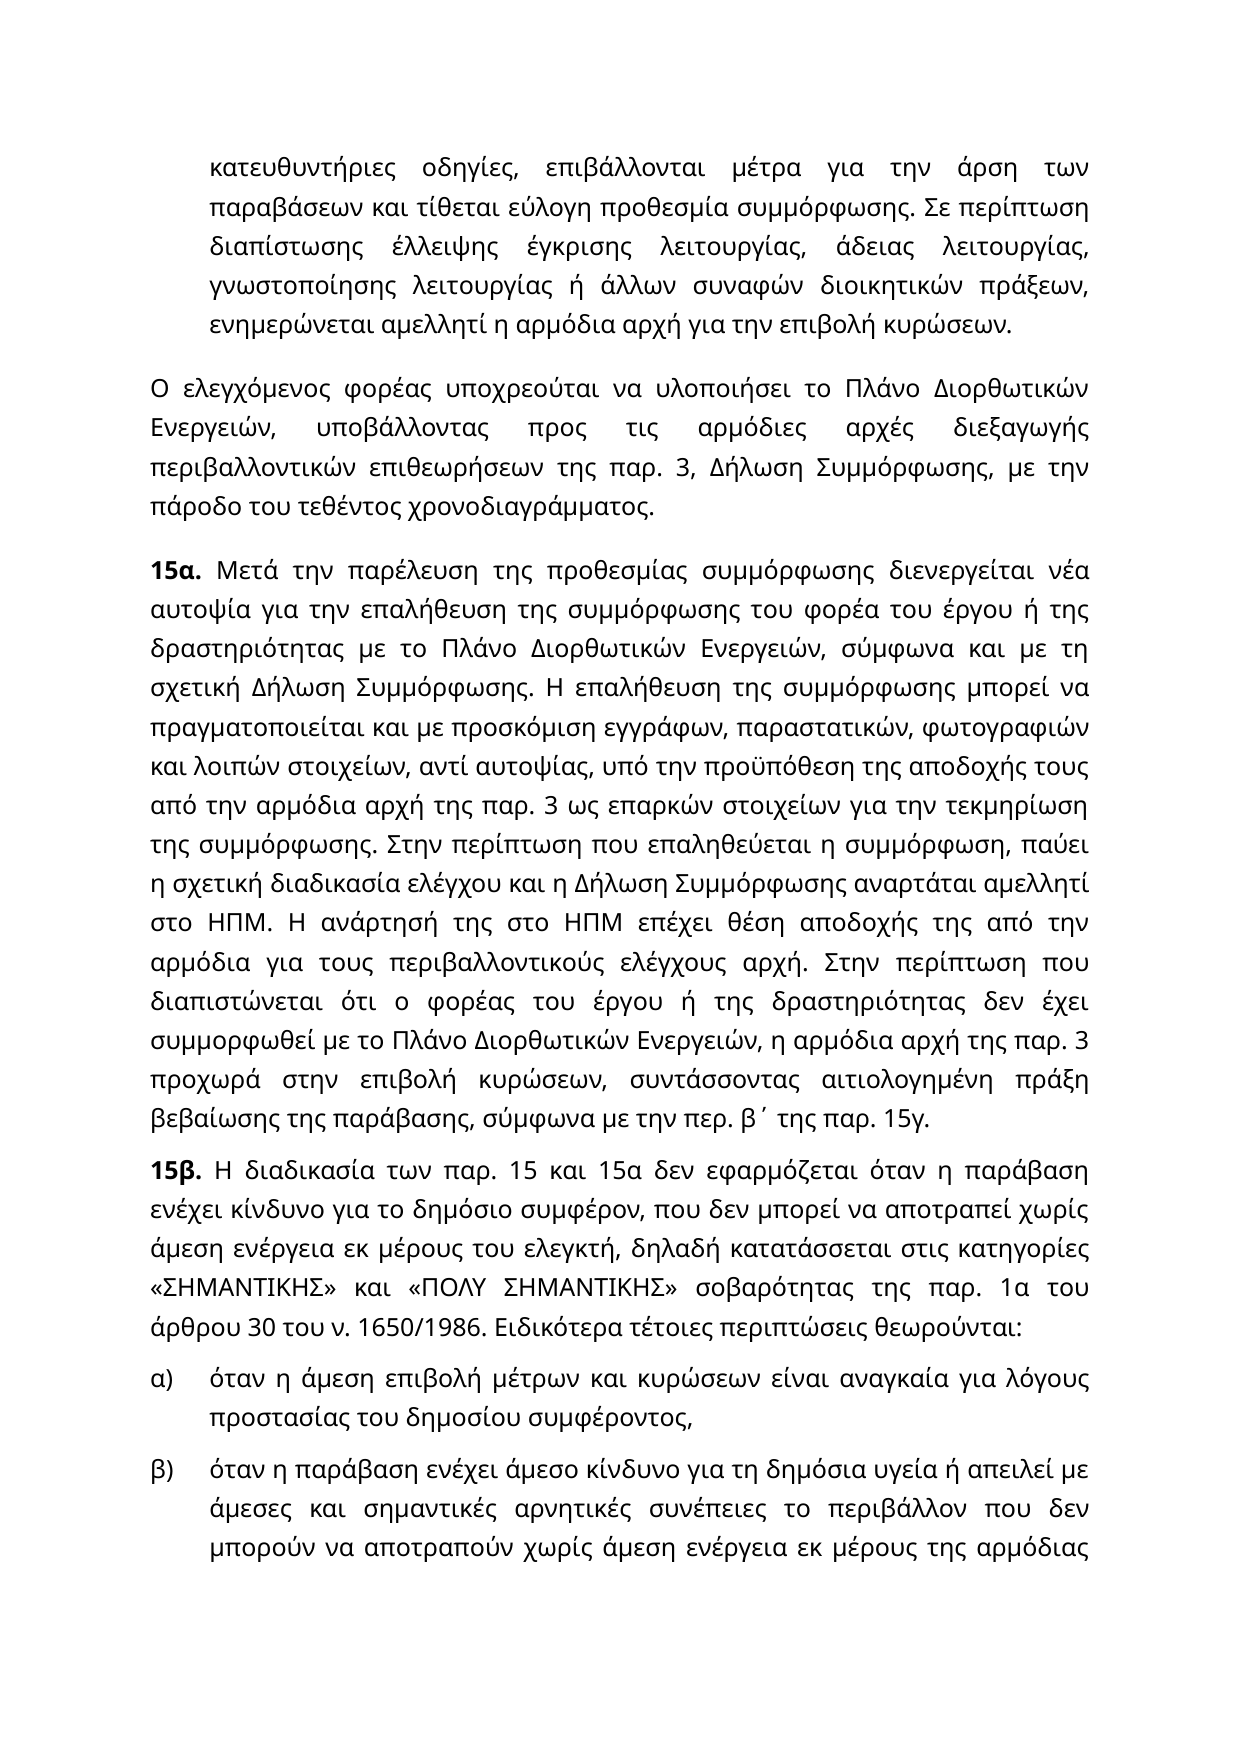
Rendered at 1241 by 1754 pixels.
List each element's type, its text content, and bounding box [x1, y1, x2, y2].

text Ο ελεγχόμενος φορέας υποχρεούται να υλοποιήσει το Πλάνο Διορθωτικών Ενεργειών, υποβάλλοντας προς τις αρμόδιες αρχές διεξαγωγής περιβαλλοντικών επιθεωρήσεων της παρ. 3, Δήλωση Συμμόρφωσης, με την πάροδο του τεθέντος χρονοδιαγράμματος. [150, 371, 1090, 522]
text 15α. Μετά την παρέλευση της προθεσμίας συμμόρφωσης διενεργείται νέα αυτοψία για την επαλήθευση της συμμόρφωσης του φορέα του έργου ή της δραστηριότητας με το Πλάνο Διορθωτικών Ενεργειών, σύμφωνα και με τη σχετική Δήλωση Συμμόρφωσης. Η επαλήθευση της συμμόρφωσης μπορεί να πραγματοποιείται και με προσκόμιση εγγράφων, παραστατικών, φωτογραφιών και λοιπών στοιχείων, αντί αυτοψίας, υπό την προϋπόθεση της αποδοχής τους από την αρμόδια αρχή της παρ. 3 ως επαρκών στοιχείων για την τεκμηρίωση της συμμόρφωσης. Στην περίπτωση που επαληθεύεται η συμμόρφωση, παύει η σχετική διαδικασία ελέγχου και η Δήλωση Συμμόρφωσης αναρτάται αμελλητί στο ΗΠΜ. Η ανάρτησή της στο ΗΠΜ επέχει θέση αποδοχής της από την αρμόδια για τους περιβαλλοντικούς ελέγχους αρχή. Στην περίπτωση που διαπιστώνεται ότι ο φορέας του έργου ή της δραστηριότητας δεν έχει συμμορφωθεί με το Πλάνο Διορθωτικών Ενεργειών, η αρμόδια αρχή της παρ. 3 προχωρά στην επιβολή κυρώσεων, συντάσσοντας αιτιολογημένη πράξη βεβαίωσης της παράβασης, σύμφωνα με την περ. β΄ της παρ. 15γ. [150, 552, 1090, 1135]
list β) όταν η παράβαση ενέχει άμεσο κίνδυνο για τη δημόσια υγεία ή απειλεί με άμεσες και σημαντικές αρνητικές συνέπειες το περιβάλλον που δεν μπορούν να αποτραπούν χωρίς άμεση ενέργεια εκ μέρους της αρμόδιας [150, 1452, 1090, 1564]
list α) όταν η άμεση επιβολή μέτρων και κυρώσεων είναι αναγκαία για λόγους προστασίας του δημοσίου συμφέροντος, [150, 1361, 1090, 1434]
list κατευθυντήριες οδηγίες, επιβάλλονται μέτρα για την άρση των παραβάσεων και τίθεται εύλογη προθεσμία συμμόρφωσης. Σε περίπτωση διαπίστωσης έλλειψης έγκρισης λειτουργίας, άδειας λειτουργίας, γνωστοποίησης λειτουργίας ή άλλων συναφών διοικητικών πράξεων, ενημερώνεται αμελλητί η αρμόδια αρχή για την επιβολή κυρώσεων. [150, 150, 1090, 341]
text 15β. Η διαδικασία των παρ. 15 και 15α δεν εφαρμόζεται όταν η παράβαση ενέχει κίνδυνο για το δημόσιο συμφέρον, που δεν μπορεί να αποτραπεί χωρίς άμεση ενέργεια εκ μέρους του ελεγκτή, δηλαδή κατατάσσεται στις κατηγορίες «ΣΗΜΑΝΤΙΚΗΣ» και «ΠΟΛΥ ΣΗΜΑΝΤΙΚΗΣ» σοβαρότητας της παρ. 1α του άρθρου 30 του ν. 1650/1986. Ειδικότερα τέτοιες περιπτώσεις θεωρούνται: [150, 1152, 1090, 1343]
